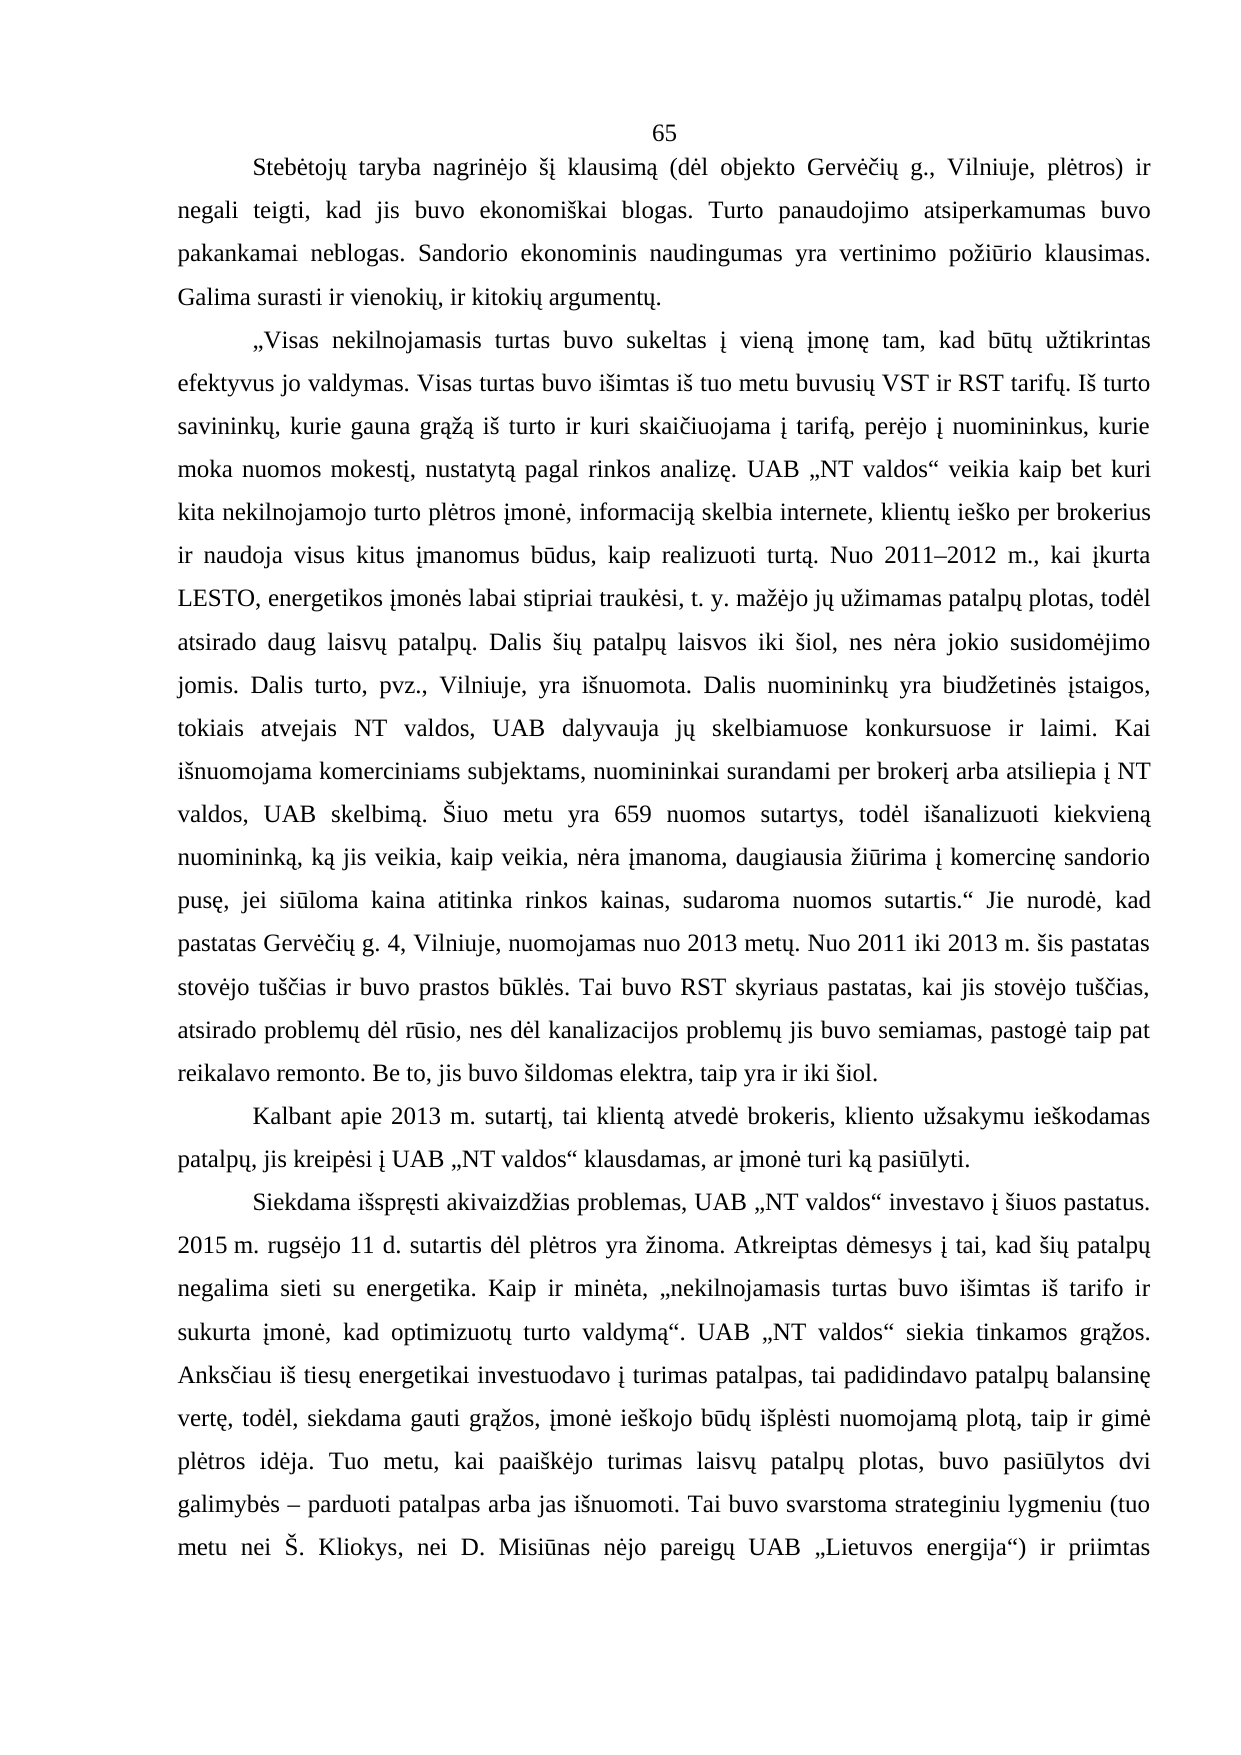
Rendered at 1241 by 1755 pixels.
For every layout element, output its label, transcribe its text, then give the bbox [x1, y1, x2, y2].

text Siekdama išspręsti akivaizdžias problemas, UAB „NT valdos“ investavo į šiuos pastatus. 2015 m. rugsėjo 11 d. sutartis dėl plėtros yra žinoma. Atkreiptas dėmesys į tai, kad šių patalpų negalima sieti su energetika. Kaip ir minėta, „nekilnojamasis turtas buvo išimtas iš tarifo ir sukurta įmonė, kad optimizuotų turto valdymą“. UAB „NT valdos“ siekia tinkamos grąžos. Anksčiau iš tiesų energetikai investuodavo į turimas patalpas, tai padidindavo patalpų balansinę vertę, todėl, siekdama gauti grąžos, įmonė ieškojo būdų išplėsti nuomojamą plotą, taip ir gimė plėtros idėja. Tuo metu, kai paaiškėjo turimas laisvų patalpų plotas, buvo pasiūlytos dvi galimybės – parduoti patalpas arba jas išnuomoti. Tai buvo svarstoma strateginiu lygmeniu (tuo metu nei Š. Kliokys, nei D. Misiūnas nėjo pareigų UAB „Lietuvos energija“) ir priimtas [177, 1187, 1152, 1561]
text Kalbant apie 2013 m. sutartį, tai klientą atvedė brokeris, kliento užsakymu ieškodamas patalpų, jis kreipėsi į UAB „NT valdos“ klausdamas, ar įmonė turi ką pasiūlyti. [177, 1101, 1152, 1173]
text Stebėtojų taryba nagrinėjo šį klausimą (dėl objekto Gervėčių g., Vilniuje, plėtros) ir negali teigti, kad jis buvo ekonomiškai blogas. Turto panaudojimo atsiperkamumas buvo pakankamai neblogas. Sandorio ekonominis naudingumas yra vertinimo požiūrio klausimas. Galima surasti ir vienokių, ir kitokių argumentų. [177, 152, 1152, 310]
text „Visas nekilnojamasis turtas buvo sukeltas į vieną įmonę tam, kad būtų užtikrintas efektyvus jo valdymas. Visas turtas buvo išimtas iš tuo metu buvusių VST ir RST tarifų. Iš turto savininkų, kurie gauna grąžą iš turto ir kuri skaičiuojama į tarifą, perėjo į nuomininkus, kurie moka nuomos mokestį, nustatytą pagal rinkos analizę. UAB „NT valdos“ veikia kaip bet kuri kita nekilnojamojo turto plėtros įmonė, informaciją skelbia internete, klientų ieško per brokerius ir naudoja visus kitus įmanomus būdus, kaip realizuoti turtą. Nuo 2011–2012 m., kai įkurta LESTO, energetikos įmonės labai stipriai traukėsi, t. y. mažėjo jų užimamas patalpų plotas, todėl atsirado daug laisvų patalpų. Dalis šių patalpų laisvos iki šiol, nes nėra jokio susidomėjimo jomis. Dalis turto, pvz., Vilniuje, yra išnuomota. Dalis nuomininkų yra biudžetinės įstaigos, tokiais atvejais NT valdos, UAB dalyvauja jų skelbiamuose konkursuose ir laimi. Kai išnuomojama komerciniams subjektams, nuomininkai surandami per brokerį arba atsiliepia į NT valdos, UAB skelbimą. Šiuo metu yra 659 nuomos sutartys, todėl išanalizuoti kiekvieną nuomininką, ką jis veikia, kaip veikia, nėra įmanoma, daugiausia žiūrima į komercinę sandorio pusę, jei siūloma kaina atitinka rinkos kainas, sudaroma nuomos sutartis.“ Jie nurodė, kad pastatas Gervėčių g. 4, Vilniuje, nuomojamas nuo 2013 metų. Nuo 2011 iki 2013 m. šis pastatas stovėjo tuščias ir buvo prastos būklės. Tai buvo RST skyriaus pastatas, kai jis stovėjo tuščias, atsirado problemų dėl rūsio, nes dėl kanalizacijos problemų jis buvo semiamas, pastogė taip pat reikalavo remonto. Be to, jis buvo šildomas elektra, taip yra ir iki šiol. [177, 325, 1152, 1087]
